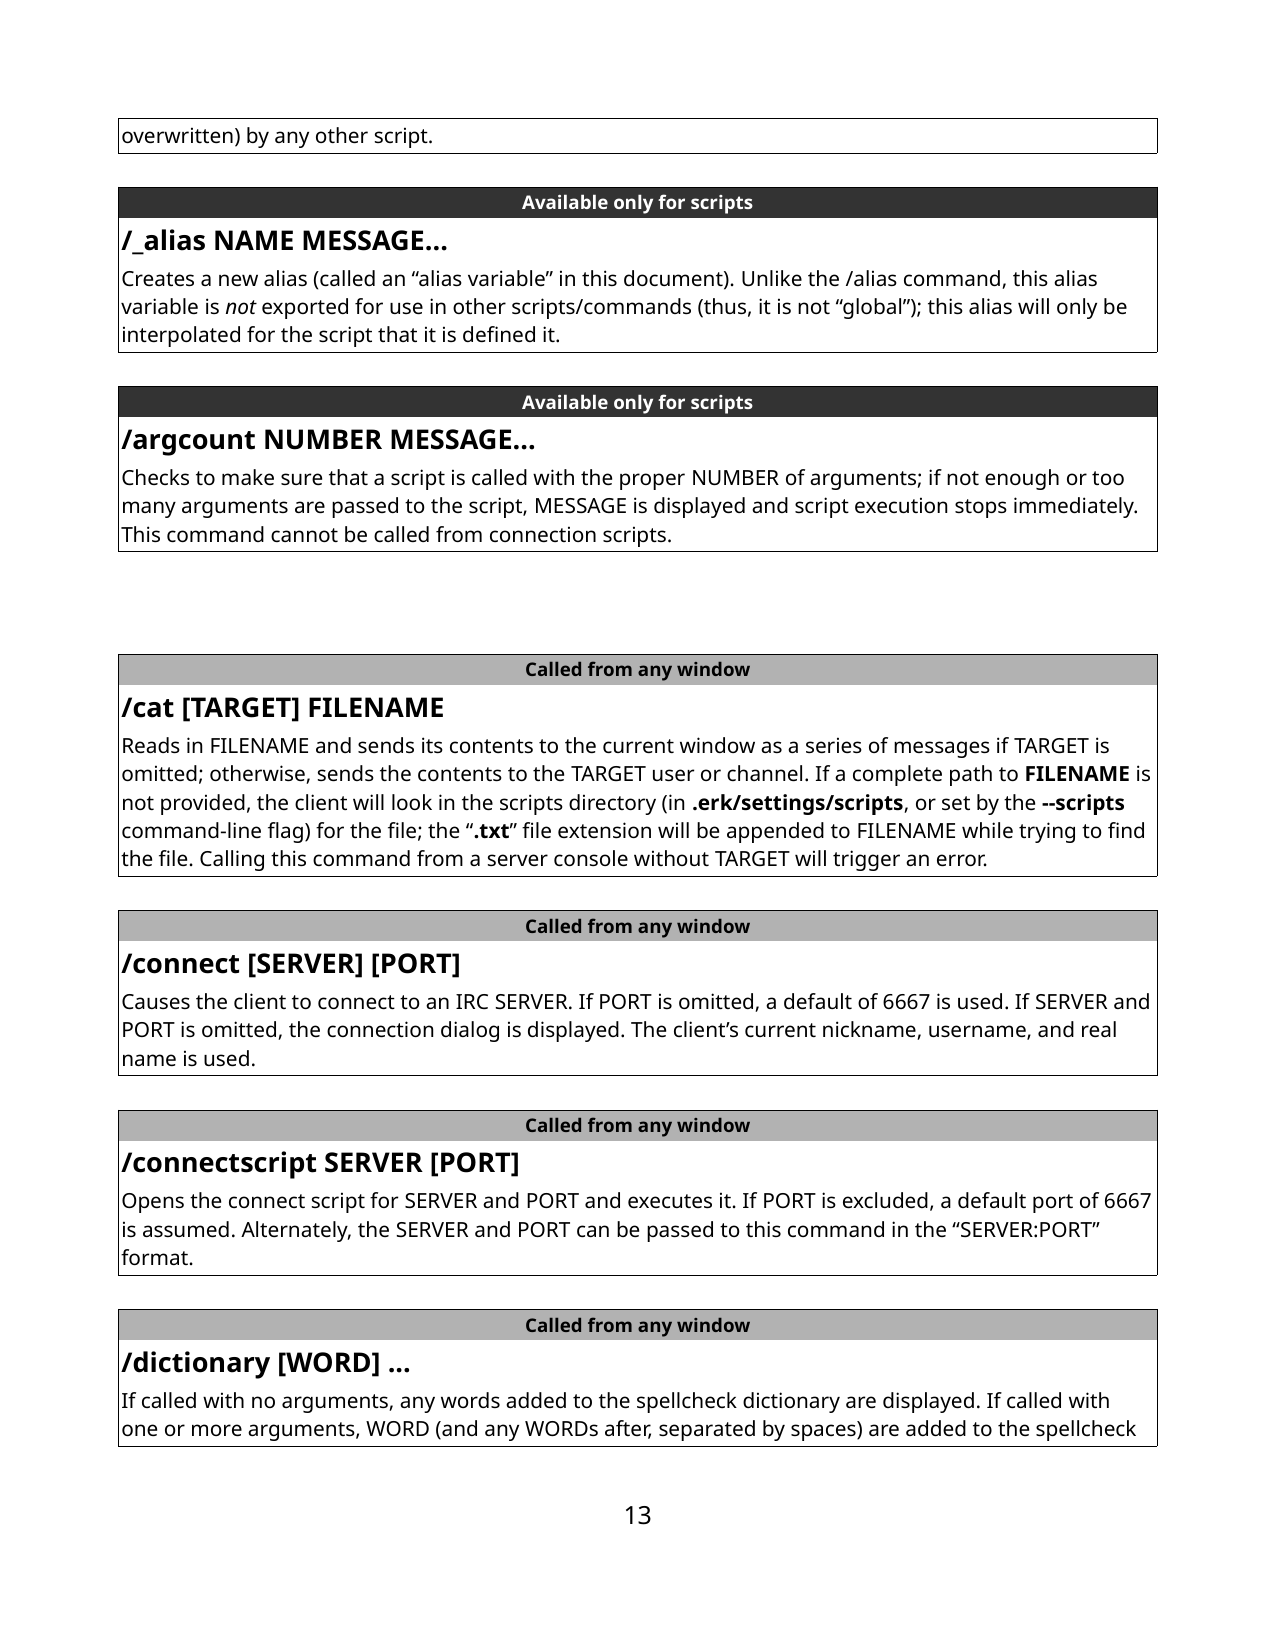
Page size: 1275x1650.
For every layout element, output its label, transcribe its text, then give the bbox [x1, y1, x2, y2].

table_header Available only for scripts [119, 387, 1157, 417]
table_cell /argcount NUMBER MESSAGE... [119, 418, 1157, 460]
table_cell /cat [TARGET] FILENAME [119, 685, 1157, 728]
table_cell Causes the client to connect to an IRC SERVER. If PORT is omitted, a default of 6667 is used. If SERVER and PORT is omitted, the connection dialog is displayed. The client’s current nickname, username, and real name is used. [119, 984, 1157, 1075]
table_header Called from any window [119, 911, 1157, 941]
table_cell Reads in FILENAME and sends its contents to the current window as a series of messages if TARGET is omitted; otherwise, sends the contents to the TARGET user or channel. If a complete path to FILENAME is not provided, the client will look in the scripts directory (in .erk/settings/scripts, or set by the --scripts command-line flag) for the file; the “.txt” file extension will be appended to FILENAME while trying to find the file. Calling this command from a server console without TARGET will trigger an error. [119, 728, 1157, 876]
table_cell If called with no arguments, any words added to the spellcheck dictionary are displayed. If called with one or more arguments, WORD (and any WORDs after, separated by spaces) are added to the spellcheck [119, 1383, 1157, 1446]
table_header Called from any window [119, 1310, 1157, 1340]
table_cell /connectscript SERVER [PORT] [119, 1141, 1157, 1184]
table_cell Checks to make sure that a script is called with the proper NUMBER of arguments; if not enough or too many arguments are passed to the script, MESSAGE is displayed and script execution stops immediately. This command cannot be called from connection scripts. [119, 460, 1157, 551]
table_header Called from any window [119, 1111, 1157, 1141]
table_cell /dictionary [WORD] ... [119, 1340, 1157, 1383]
table_cell Creates a new alias (called an “alias variable” in this document). Unlike the /alias command, this alias variable is not exported for use in other scripts/commands (thus, it is not “global”); this alias will only be interpolated for the script that it is defined it. [119, 261, 1157, 352]
table_cell /_alias NAME MESSAGE... [119, 218, 1157, 261]
table_header Available only for scripts [119, 188, 1157, 218]
table_cell /connect [SERVER] [PORT] [119, 941, 1157, 984]
table_cell Opens the connect script for SERVER and PORT and executes it. If PORT is excluded, a default port of 6667 is assumed. Alternately, the SERVER and PORT can be passed to this command in the “SERVER:PORT” format. [119, 1184, 1157, 1275]
table_cell overwritten) by any other script. [119, 119, 1157, 152]
table_header Called from any window [119, 655, 1157, 685]
